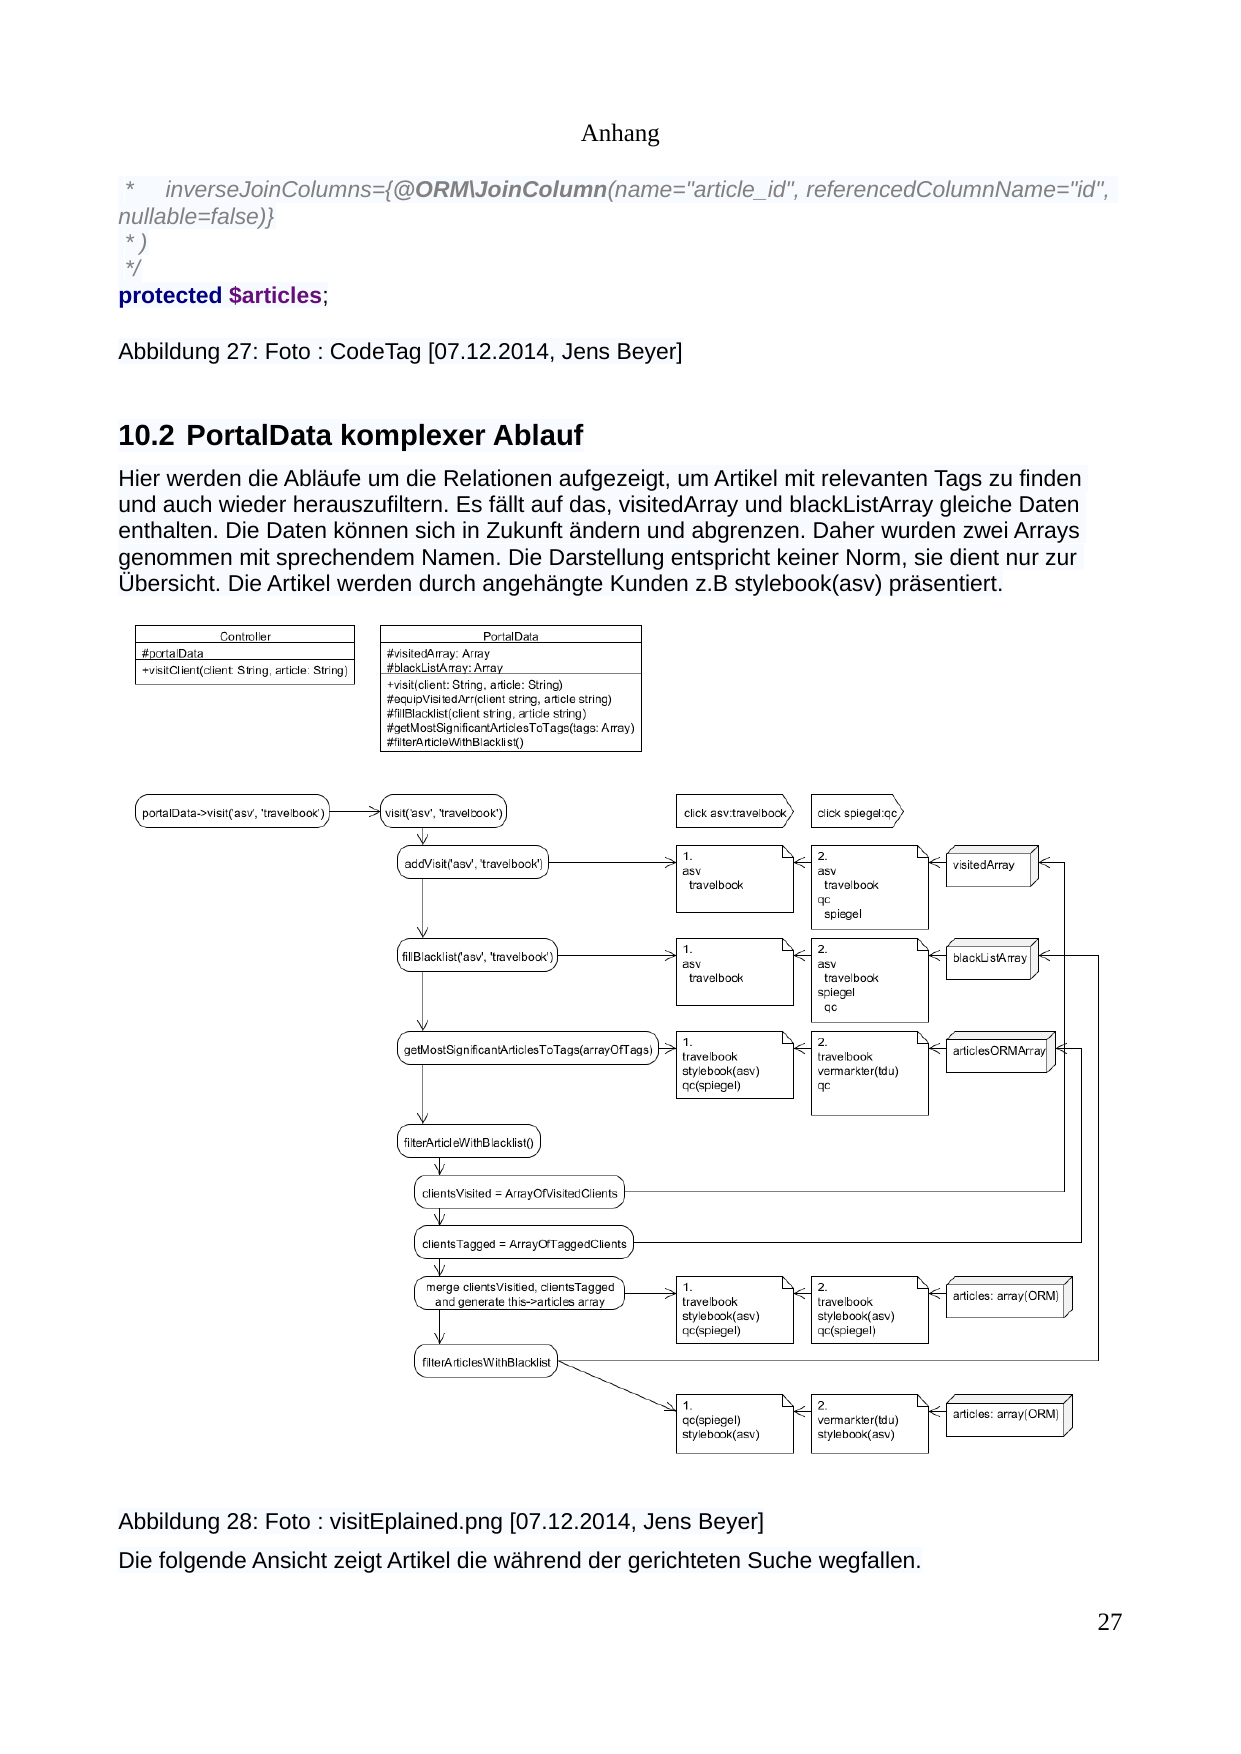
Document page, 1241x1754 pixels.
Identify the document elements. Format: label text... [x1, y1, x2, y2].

text */ [118, 255, 1122, 282]
picture [118, 608, 1123, 1470]
text protected $articles; [118, 282, 1122, 308]
text Abbildung 27: Foto : CodeTag [07.12.2014, Jens Beyer] [118, 338, 1122, 364]
text * ) [118, 229, 1122, 255]
text Die folgende Ansicht zeigt Artikel die während der gerichteten Suche wegfallen. [118, 1547, 1122, 1573]
text Hier werden die Abläufe um die Relationen aufgezeigt, um Artikel mit relevanten Tags zu finden und auch wieder herauszufiltern. Es fällt auf das, visitedArray und blackListArray gleiche Daten enthalten. Die Daten können sich in Zukunft ändern und abgrenzen. Daher wurden zwei Arrays genommen mit sprechendem Namen. Die Darstellung entspricht keiner Norm, sie dient nur zur Übersicht. Die Artikel werden durch angehängte Kunden z.B stylebook(asv) präsentiert. [118, 464, 1122, 596]
subtitle PortalData komplexer Ablauf [118, 418, 1122, 452]
text Abbildung 28: Foto : visitEplained.png [07.12.2014, Jens Beyer] [118, 1508, 1122, 1534]
text * inverseJoinColumns={@ORM\JoinColumn(name="article_id", referencedColumnName="id", nullable=false)} [118, 176, 1122, 229]
